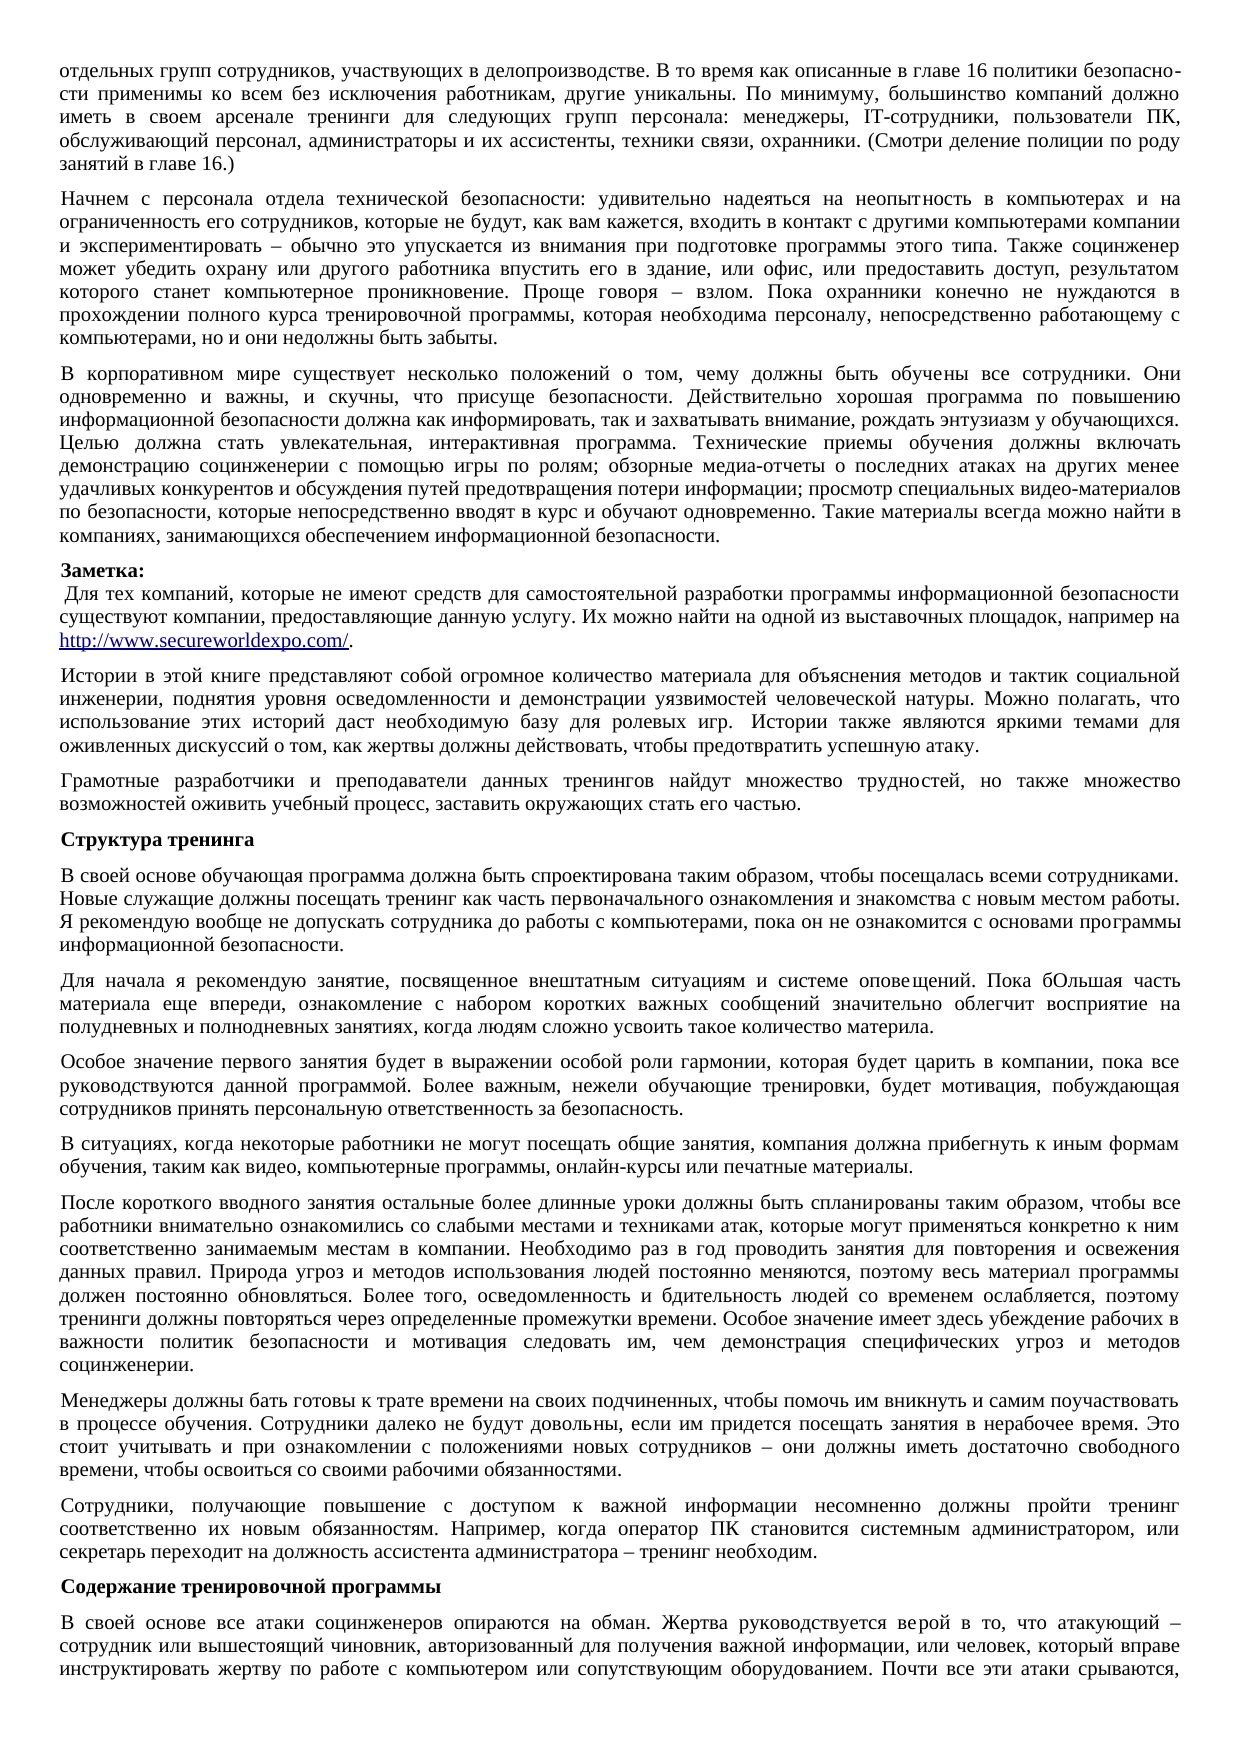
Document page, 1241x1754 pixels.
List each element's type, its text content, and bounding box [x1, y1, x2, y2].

text В ситуациях, когда некоторые работники не могут посещать общие занятия, компания должна прибегнуть к иным формам обучения, таким как видео, компьютерные программы, онлайн-курсы или печатные материалы. [59, 1132, 1181, 1178]
text Содержание тренировочной программы [59, 1575, 1181, 1598]
text Для начала я рекомендую занятие, посвященное внештатным ситуациям и системе опове­щений. Пока бОльшая часть материала еще впереди, ознакомление с набором коротких важ­ных сообщений значительно облегчит восприятие на полудневных и полнодневных заняти­ях, когда людям сложно усвоить такое количество материла. [59, 968, 1181, 1038]
text Менеджеры должны бать готовы к трате времени на своих подчиненных, чтобы помочь им вникнуть и самим поучаствовать в процессе обучения. Сотрудники далеко не будут доволь­ны, если им придется посещать занятия в нерабочее время. Это стоит учитывать и при озна­комлении с положениями новых сотрудников – они должны иметь достаточно свободного времени, чтобы освоиться со своими рабочими обязанностями. [59, 1388, 1181, 1481]
text Истории в этой книге представляют собой огромное количество материала для объяснения методов и тактик социальной инженерии, поднятия уровня осведомленности и демонстрации уязвимостей человеческой натуры. Можно полагать, что использование этих историй даст необходимую базу для ролевых игр. Истории также являются яркими темами для оживлен­ных дискуссий о том, как жертвы должны действовать, чтобы предотвратить успешную ата­ку. [59, 664, 1181, 757]
text отдельных групп сотрудников, участвующих в делопроизводстве. В то время как описанные в главе 16 политики безопасно­сти применимы ко всем без исключения работникам, другие уникальны. По минимуму, большинство компаний должно иметь в своем арсенале тренинги для следующих групп пер­сонала: менеджеры, IT-сотрудники, пользователи ПК, обслуживающий персонал, админи­страторы и их ассистенты, техники связи, охранники. (Смотри деление полиции по роду за­нятий в главе 16.) [59, 59, 1181, 175]
text В своей основе все атаки социнженеров опираются на обман. Жертва руководствуется ве­рой в то, что атакующий – сотрудник или вышестоящий чиновник, авторизованный для по­лучения важной информации, или человек, который вправе инструктировать жертву по рабо­те с компьютером или сопутствующим оборудованием. Почти все эти атаки срываются, [59, 1611, 1181, 1680]
text В своей основе обучающая программа должна быть спроектирована таким образом, чтобы посещалась всеми сотрудниками. Новые служащие должны посещать тренинг как часть пер­воначального ознакомления и знакомства с новым местом работы. Я рекомендую вообще не допускать сотрудника до работы с компьютерами, пока он не ознакомится с основами про­граммы информационной безопасности. [59, 863, 1181, 956]
text После короткого вводного занятия остальные более длинные уроки должны быть сплани­рованы таким образом, чтобы все работники внимательно ознакомились со слабыми местами и техниками атак, которые могут применяться конкретно к ним соответственно занимаемым местам в компании. Необходимо раз в год проводить занятия для повторения и освежения данных правил. Природа угроз и методов использования людей постоянно меняются, поэтому весь материал программы должен постоянно обновляться. Более того, осведомленность и бдительность людей со временем ослабляется, поэтому тренинги должны повторяться через определенные промежутки времени. Особое значение имеет здесь убеждение рабочих в важности политик безопасности и мотивация следовать им, чем демонстрация специфических угроз и методов социнженерии. [59, 1191, 1181, 1376]
text Сотрудники, получающие повышение с доступом к важной информации несомненно должны пройти тренинг соответственно их новым обязанностям. Например, когда оператор ПК становится системным администратором, или секретарь переходит на должность асси­стента администратора – тренинг необходим. [59, 1493, 1181, 1563]
text Грамотные разработчики и преподаватели данных тренингов найдут множество трудно­стей, но также множество возможностей оживить учебный процесс, заставить окружающих стать его частью. [59, 769, 1181, 815]
text Структура тренинга [59, 828, 1181, 851]
text Особое значение первого занятия будет в выражении особой роли гармонии, которая будет царить в компании, пока все руководствуются данной программой. Более важным, нежели обучающие тренировки, будет мотивация, побуждающая сотрудников принять персональ­ную ответственность за безопасность. [59, 1050, 1181, 1120]
text Начнем с персонала отдела технической безопасности: удивительно надеяться на неопыт­ность в компьютерах и на ограниченность его сотрудников, которые не будут, как вам кажет­ся, входить в контакт с другими компьютерами компании и экспериментировать – обычно это упускается из внимания при подготовке программы этого типа. Также социнженер может убедить охрану или другого работника впустить его в здание, или офис, или предоставить доступ, результатом которого станет компьютерное проникновение. Проще говоря – взлом. Пока охранники конечно не нуждаются в прохождении полного курса тренировочной программы, которая необходима персоналу, непосредственно работающему с компьютерами, но и они недолжны быть забыты. [59, 187, 1181, 349]
text В корпоративном мире существует несколько положений о том, чему должны быть обуче­ны все сотрудники. Они одновременно и важны, и скучны, что присуще безопасности. Дей­ствительно хорошая программа по повышению информационной безопасности должна как информировать, так и захватывать внимание, рождать энтузиазм у обучающихся. Целью должна стать увлекательная, интерактивная программа. Технические приемы обуче­ния должны включать демонстрацию социнженерии с помощью игры по ролям; обзорные медиа-отчеты о последних атаках на других менее удачливых конкурентов и обсуждения пу­тей предотвращения потери информации; просмотр специальных видео-материалов по без­опасности, которые непосредственно вводят в курс и обучают одновременно. Такие материа­лы всегда можно найти в компаниях, занимающихся обеспечением информационной без­опасности. [59, 362, 1181, 547]
text Заметка: Для тех компаний, которые не имеют средств для самостоятельной разработки программы информационной безопасности существуют компании, предоставляющие данную услугу. Их можно найти на одной из выставочных площадок, например на http://www.secureworldexpo.com/. [59, 559, 1181, 652]
